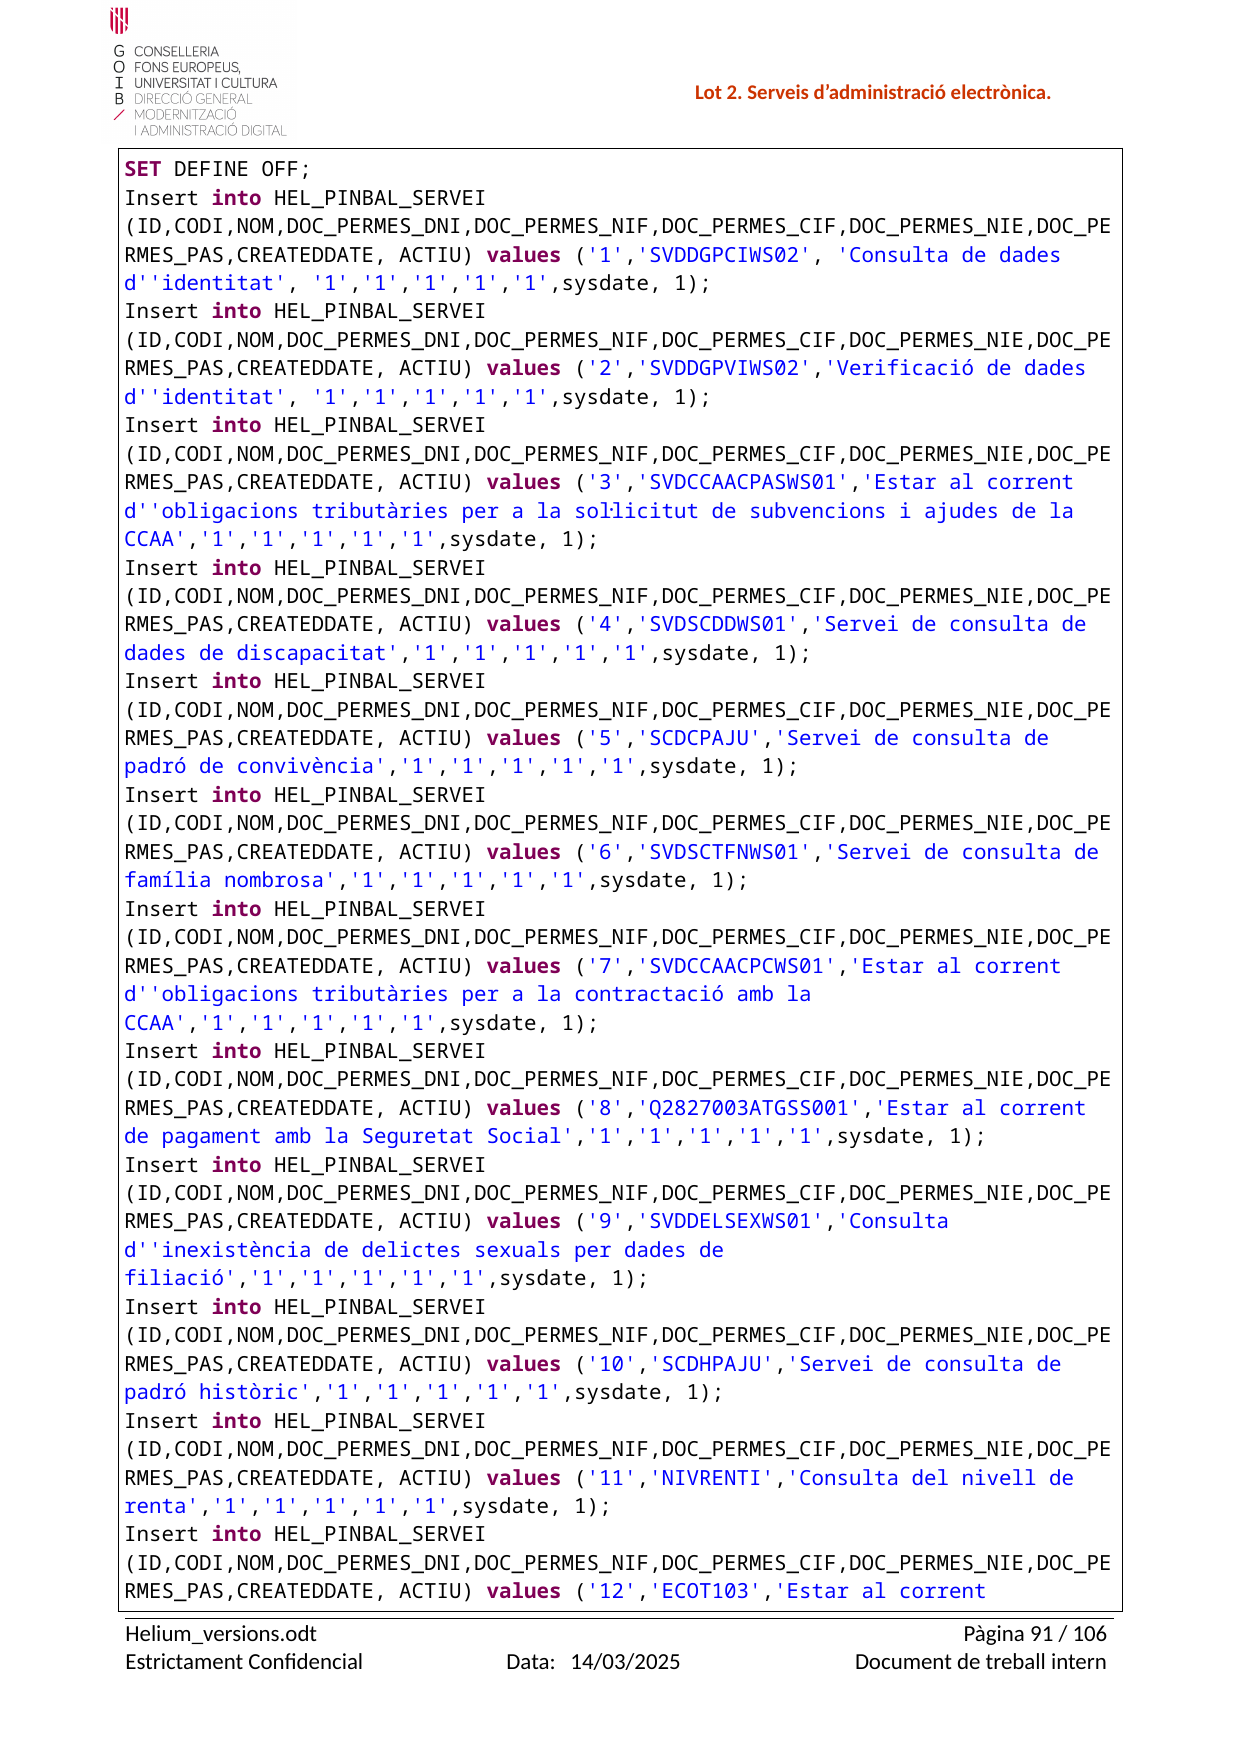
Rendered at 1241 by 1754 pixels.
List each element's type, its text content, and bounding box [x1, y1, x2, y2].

table_header SET DEFINE OFF; Insert into HEL_PINBAL_SERVEI (ID,CODI,NOM,DOC_PERMES_DNI,DOC_PERMES_NIF,DOC_PERMES_CIF,DOC_PERMES_NIE,DOC_PERMES_PAS,CREATEDDATE, ACTIU) values ('1','SVDDGPCIWS02', 'Consulta de dades d''identitat', '1','1','1','1','1',sysdate, 1); Insert into HEL_PINBAL_SERVEI (ID,CODI,NOM,DOC_PERMES_DNI,DOC_PERMES_NIF,DOC_PERMES_CIF,DOC_PERMES_NIE,DOC_PERMES_PAS,CREATEDDATE, ACTIU) values ('2','SVDDGPVIWS02','Verificació de dades d''identitat', '1','1','1','1','1',sysdate, 1); Insert into HEL_PINBAL_SERVEI (ID,CODI,NOM,DOC_PERMES_DNI,DOC_PERMES_NIF,DOC_PERMES_CIF,DOC_PERMES_NIE,DOC_PERMES_PAS,CREATEDDATE, ACTIU) values ('3','SVDCCAACPASWS01','Estar al corrent d''obligacions tributàries per a la sol·licitut de subvencions i ajudes de la CCAA','1','1','1','1','1',sysdate, 1); Insert into HEL_PINBAL_SERVEI (ID,CODI,NOM,DOC_PERMES_DNI,DOC_PERMES_NIF,DOC_PERMES_CIF,DOC_PERMES_NIE,DOC_PERMES_PAS,CREATEDDATE, ACTIU) values ('4','SVDSCDDWS01','Servei de consulta de dades de discapacitat','1','1','1','1','1',sysdate, 1); Insert into HEL_PINBAL_SERVEI (ID,CODI,NOM,DOC_PERMES_DNI,DOC_PERMES_NIF,DOC_PERMES_CIF,DOC_PERMES_NIE,DOC_PERMES_PAS,CREATEDDATE, ACTIU) values ('5','SCDCPAJU','Servei de consulta de padró de convivència','1','1','1','1','1',sysdate, 1); Insert into HEL_PINBAL_SERVEI (ID,CODI,NOM,DOC_PERMES_DNI,DOC_PERMES_NIF,DOC_PERMES_CIF,DOC_PERMES_NIE,DOC_PERMES_PAS,CREATEDDATE, ACTIU) values ('6','SVDSCTFNWS01','Servei de consulta de família nombrosa','1','1','1','1','1',sysdate, 1); Insert into HEL_PINBAL_SERVEI (ID,CODI,NOM,DOC_PERMES_DNI,DOC_PERMES_NIF,DOC_PERMES_CIF,DOC_PERMES_NIE,DOC_PERMES_PAS,CREATEDDATE, ACTIU) values ('7','SVDCCAACPCWS01','Estar al corrent d''obligacions tributàries per a la contractació amb la CCAA','1','1','1','1','1',sysdate, 1); Insert into HEL_PINBAL_SERVEI (ID,CODI,NOM,DOC_PERMES_DNI,DOC_PERMES_NIF,DOC_PERMES_CIF,DOC_PERMES_NIE,DOC_PERMES_PAS,CREATEDDATE, ACTIU) values ('8','Q2827003ATGSS001','Estar al corrent de pagament amb la Seguretat Social','1','1','1','1','1',sysdate, 1); Insert into HEL_PINBAL_SERVEI (ID,CODI,NOM,DOC_PERMES_DNI,DOC_PERMES_NIF,DOC_PERMES_CIF,DOC_PERMES_NIE,DOC_PERMES_PAS,CREATEDDATE, ACTIU) values ('9','SVDDELSEXWS01','Consulta d''inexistència de delictes sexuals per dades de filiació','1','1','1','1','1',sysdate, 1); Insert into HEL_PINBAL_SERVEI (ID,CODI,NOM,DOC_PERMES_DNI,DOC_PERMES_NIF,DOC_PERMES_CIF,DOC_PERMES_NIE,DOC_PERMES_PAS,CREATEDDATE, ACTIU) values ('10','SCDHPAJU','Servei de consulta de padró històric','1','1','1','1','1',sysdate, 1); Insert into HEL_PINBAL_SERVEI (ID,CODI,NOM,DOC_PERMES_DNI,DOC_PERMES_NIF,DOC_PERMES_CIF,DOC_PERMES_NIE,DOC_PERMES_PAS,CREATEDDATE, ACTIU) values ('11','NIVRENTI','Consulta del nivell de renta','1','1','1','1','1',sysdate, 1); Insert into HEL_PINBAL_SERVEI (ID,CODI,NOM,DOC_PERMES_DNI,DOC_PERMES_NIF,DOC_PERMES_CIF,DOC_PERMES_NIE,DOC_PERMES_PAS,CREATEDDATE, ACTIU) values ('12','ECOT103','Estar al corrent [119, 149, 1122, 1611]
picture [100, 0, 297, 144]
